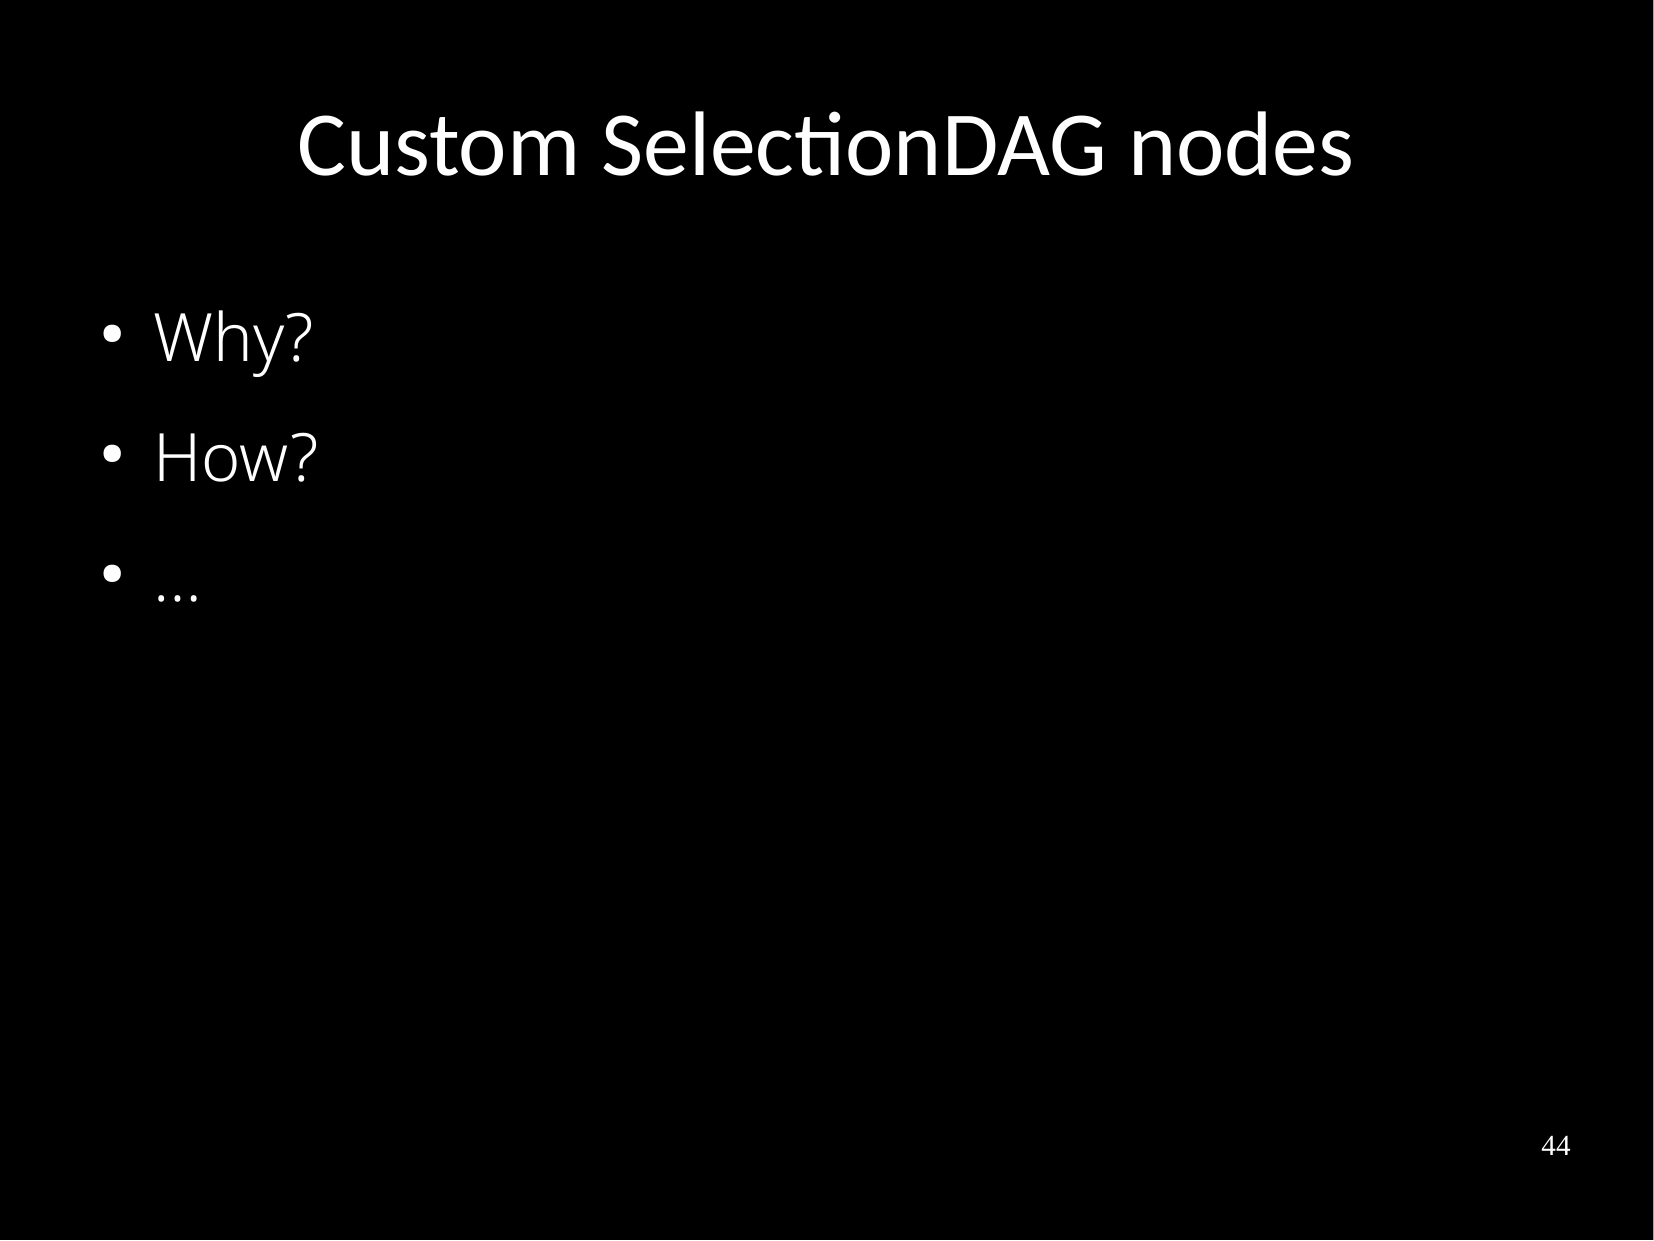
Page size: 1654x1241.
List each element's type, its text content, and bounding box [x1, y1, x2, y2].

list Why? How? … [82, 290, 1571, 1010]
title Custom SelectionDAG nodes [82, 49, 1571, 257]
